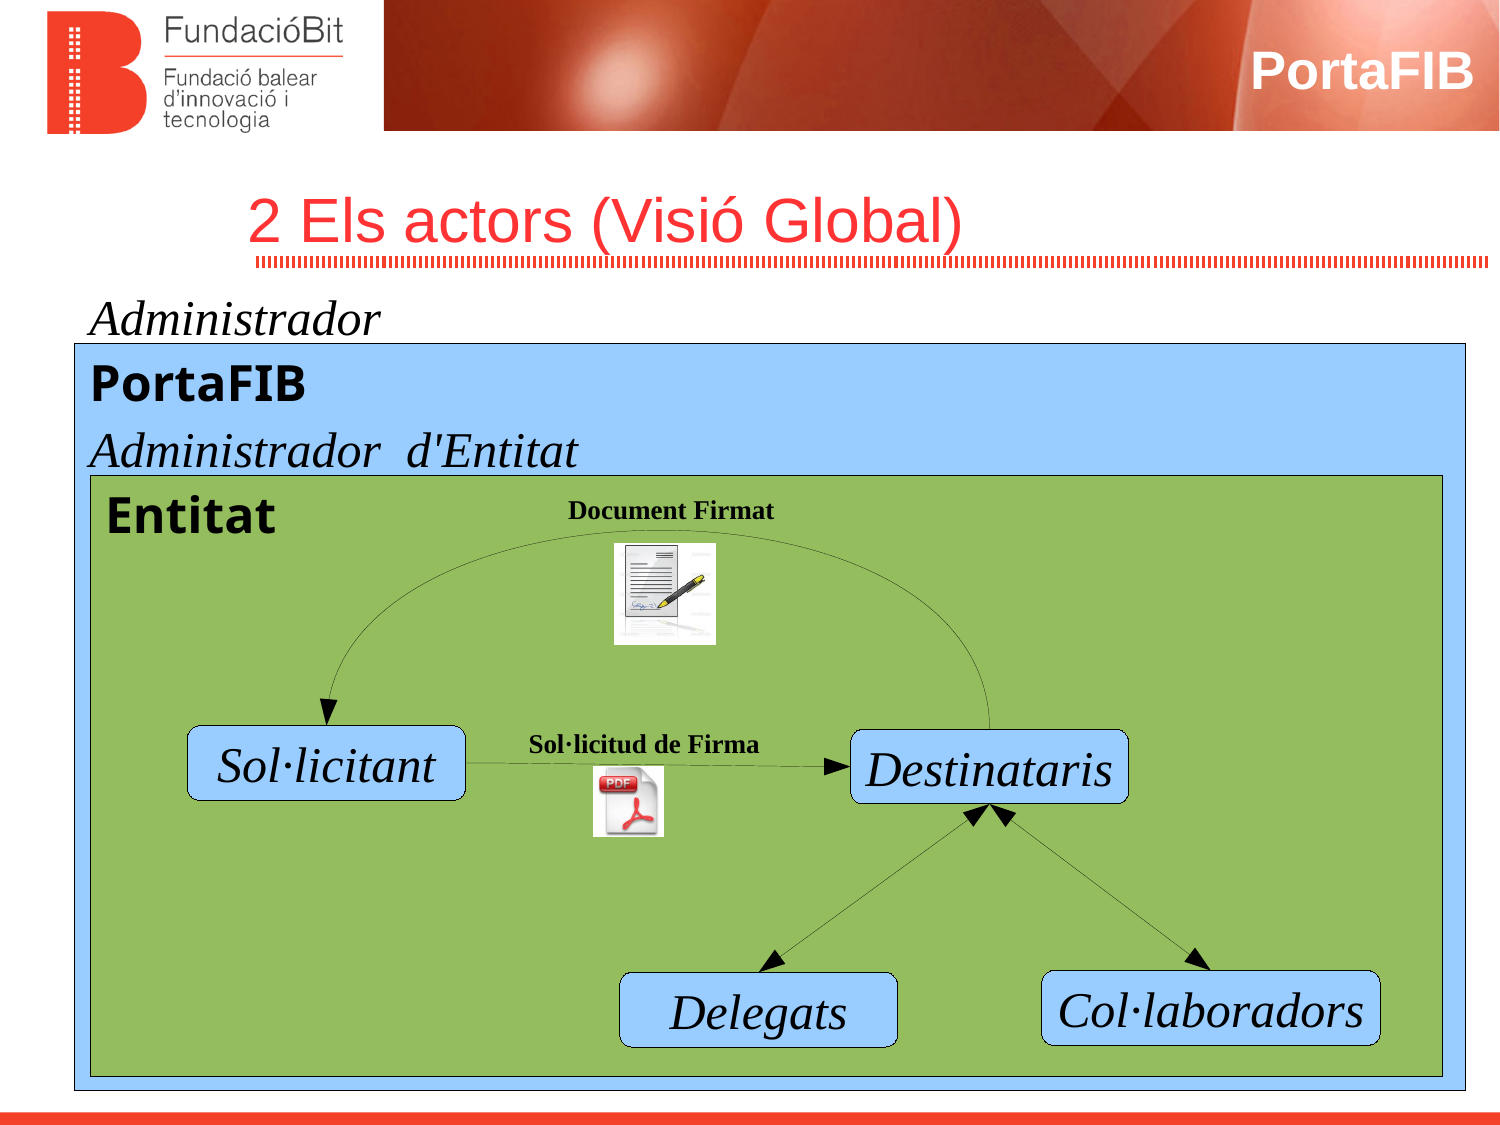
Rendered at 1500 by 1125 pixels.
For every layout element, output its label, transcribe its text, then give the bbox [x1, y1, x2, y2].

text_box Sol·licitud de Firma [513, 719, 775, 767]
list 2 Els actors (Visió Global) [75, 186, 1425, 257]
text_box Col·laboradors [1041, 970, 1381, 1046]
picture [47, 11, 343, 134]
picture [614, 543, 716, 645]
text_box Sol·licitant [187, 725, 466, 801]
text_box Document Firmat [553, 484, 789, 532]
text_box Administrador d'Entitat [74, 409, 594, 485]
text_box Entitat [90, 475, 279, 551]
picture [383, 0, 1500, 131]
text_box Destinataris [850, 729, 1129, 804]
text_box Administrador [74, 277, 397, 353]
text_box [328, 532, 989, 766]
picture [593, 766, 664, 837]
text_box [74, 343, 1466, 1091]
title PortaFIB [324, 19, 1477, 123]
text_box Delegats [619, 972, 898, 1048]
text_box PortaFIB [74, 343, 303, 409]
